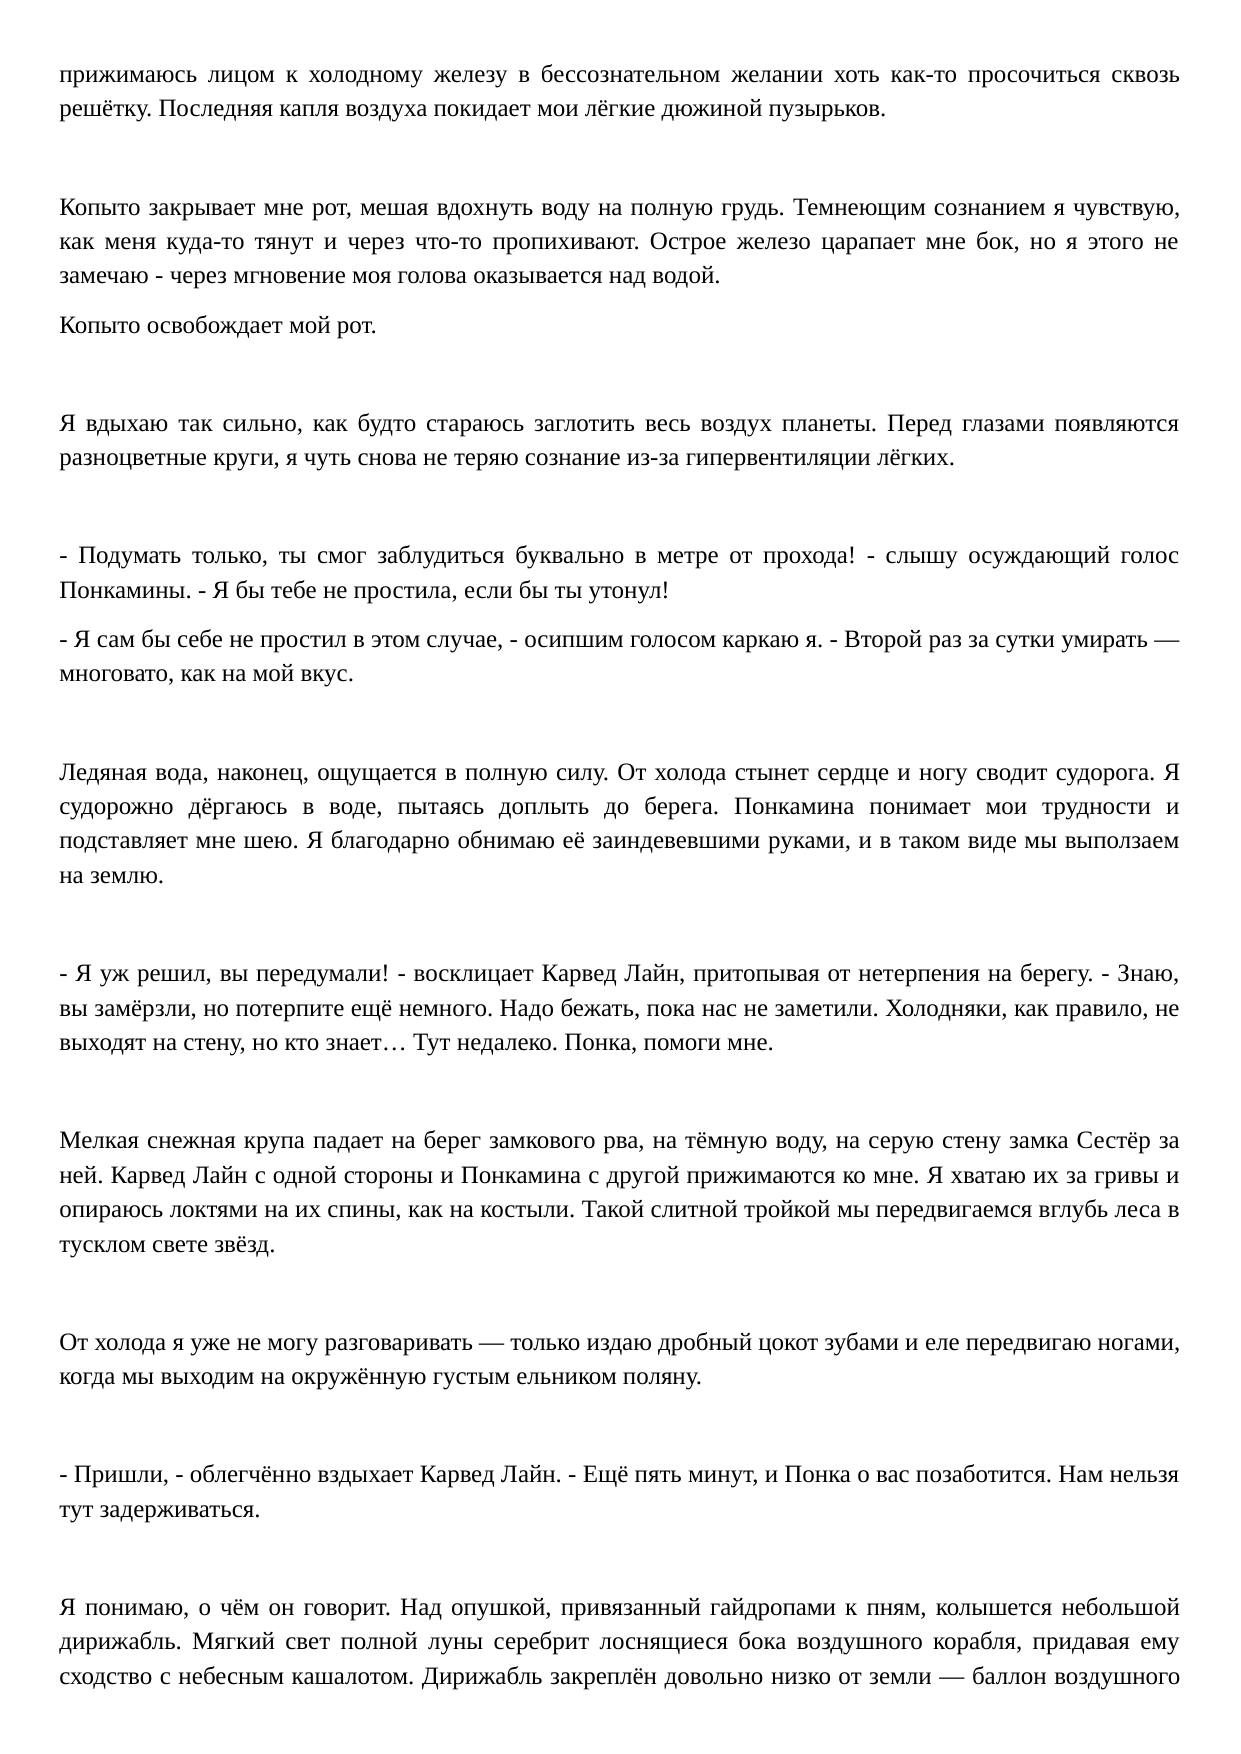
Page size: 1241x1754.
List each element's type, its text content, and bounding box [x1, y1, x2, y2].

text - Пришли, - облегчённо вздыхает Карвед Лайн. - Ещё пять минут, и Понка о вас позаботится. Нам нельзя тут задерживаться. [59, 1459, 1181, 1523]
text Копыто освобождает мой рот. [59, 310, 1181, 338]
text прижимаюсь лицом к холодному железу в бессознательном желании хоть как-то просочиться сквозь решётку. Последняя капля воздуха покидает мои лёгкие дюжиной пузырьков. [59, 59, 1181, 122]
text Я вдыхаю так сильно, как будто стараюсь заглотить весь воздух планеты. Перед глазами появляются разноцветные круги, я чуть снова не теряю сознание из-за гипервентиляции лёгких. [59, 408, 1181, 471]
text - Я сам бы себе не простил в этом случае, - осипшим голосом каркаю я. - Второй раз за сутки умирать — многовато, как на мой вкус. [59, 624, 1181, 687]
text Копыто закрывает мне рот, мешая вдохнуть воду на полную грудь. Темнеющим сознанием я чувствую, как меня куда-то тянут и через что-то пропихивают. Острое железо царапает мне бок, но я этого не замечаю - через мгновение моя голова оказывается над водой. [59, 192, 1181, 289]
text Я понимаю, о чём он говорит. Над опушкой, привязанный гайдропами к пням, колышется небольшой дирижабль. Мягкий свет полной луны серебрит лоснящиеся бока воздушного корабля, придавая ему сходство с небесным кашалотом. Дирижабль закреплён довольно низко от земли — баллон воздушного [59, 1592, 1181, 1690]
text Мелкая снежная крупа падает на берег замкового рва, на тёмную воду, на серую стену замка Сестёр за ней. Карвед Лайн с одной стороны и Понкамина с другой прижимаются ко мне. Я хватаю их за гривы и опираюсь локтями на их спины, как на костыли. Такой слитной тройкой мы передвигаемся вглубь леса в тусклом свете звёзд. [59, 1125, 1181, 1257]
text Ледяная вода, наконец, ощущается в полную силу. От холода стынет сердце и ногу сводит судорога. Я судорожно дёргаюсь в воде, пытаясь доплыть до берега. Понкамина понимает мои трудности и подставляет мне шею. Я благодарно обнимаю её заиндевевшими руками, и в таком виде мы выползаем на землю. [59, 757, 1181, 889]
text - Я уж решил, вы передумали! - восклицает Карвед Лайн, притопывая от нетерпения на берегу. - Знаю, вы замёрзли, но потерпите ещё немного. Надо бежать, пока нас не заметили. Холодняки, как правило, не выходят на стену, но кто знает… Тут недалеко. Понка, помоги мне. [59, 958, 1181, 1056]
text - Подумать только, ты смог заблудиться буквально в метре от прохода! - слышу осуждающий голос Понкамины. - Я бы тебе не простила, если бы ты утонул! [59, 540, 1181, 604]
text От холода я уже не могу разговаривать — только издаю дробный цокот зубами и еле передвигаю ногами, когда мы выходим на окружённую густым ельником поляну. [59, 1327, 1181, 1390]
